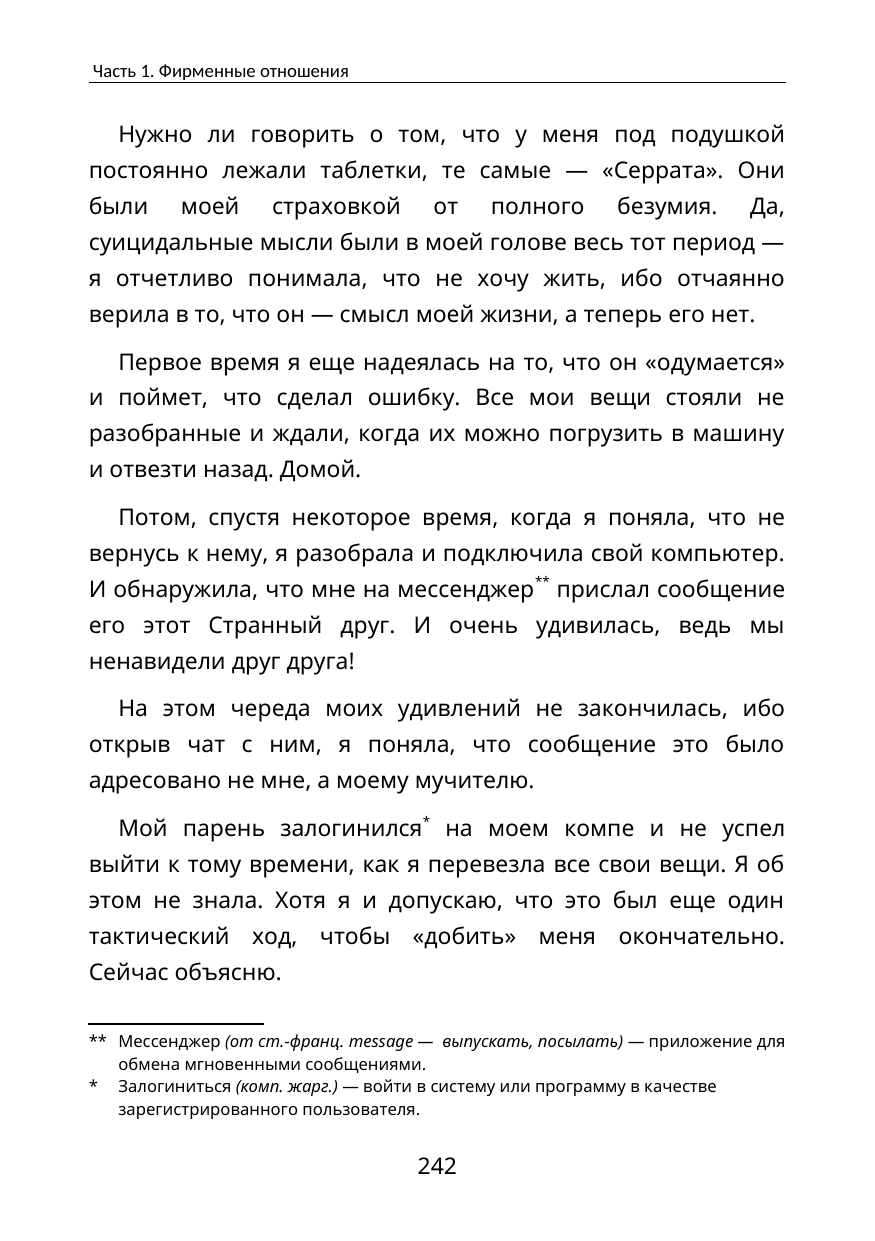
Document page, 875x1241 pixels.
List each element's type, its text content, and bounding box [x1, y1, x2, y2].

text Залогиниться (комп. жарг.) — войти в систему или программу в качестве зарегистрированного пользователя. [88, 1075, 786, 1120]
text Первое время я еще надеялась на то, что он «одумается» и поймет, что сделал ошибку. Все мои вещи стояли не разобранные и ждали, когда их можно погрузить в машину и отвезти назад. Домой. [88, 345, 786, 484]
text Потом, спустя некоторое время, когда я поняла, что не вернусь к нему, я разобрала и подключила свой компьютер. И обнаружила, что мне на мессенджер прислал сообщение его этот Странный друг. И очень удивилась, ведь мы ненавидели друг друга! [88, 501, 786, 676]
text Мой парень залогинился на моем компе и не успел выйти к тому времени, как я перевезла все свои вещи. Я об этом не знала. Хотя я и допускаю, что это был еще один тактический ход, чтобы «добить» меня окончательно. Сейчас объясню. [88, 812, 786, 987]
text На этом череда моих удивлений не закончилась, ибо открыв чат с ним, я поняла, что сообщение это было адресовано не мне, а моему мучителю. [88, 692, 786, 796]
text Мессенджер (от ст.-франц. message — выпускать, посылать) — приложение для обмена мгновенными сообщениями. [88, 1029, 786, 1075]
text Нужно ли говорить о том, что у меня под подушкой постоянно лежали таблетки, те самые — «Серрата». Они были моей страховкой от полного безумия. Да, суицидальные мысли были в моей голове весь тот период — я отчетливо понимала, что не хочу жить, ибо отчаянно верила в то, что он — смысл моей жизни, а теперь его нет. [88, 118, 786, 329]
